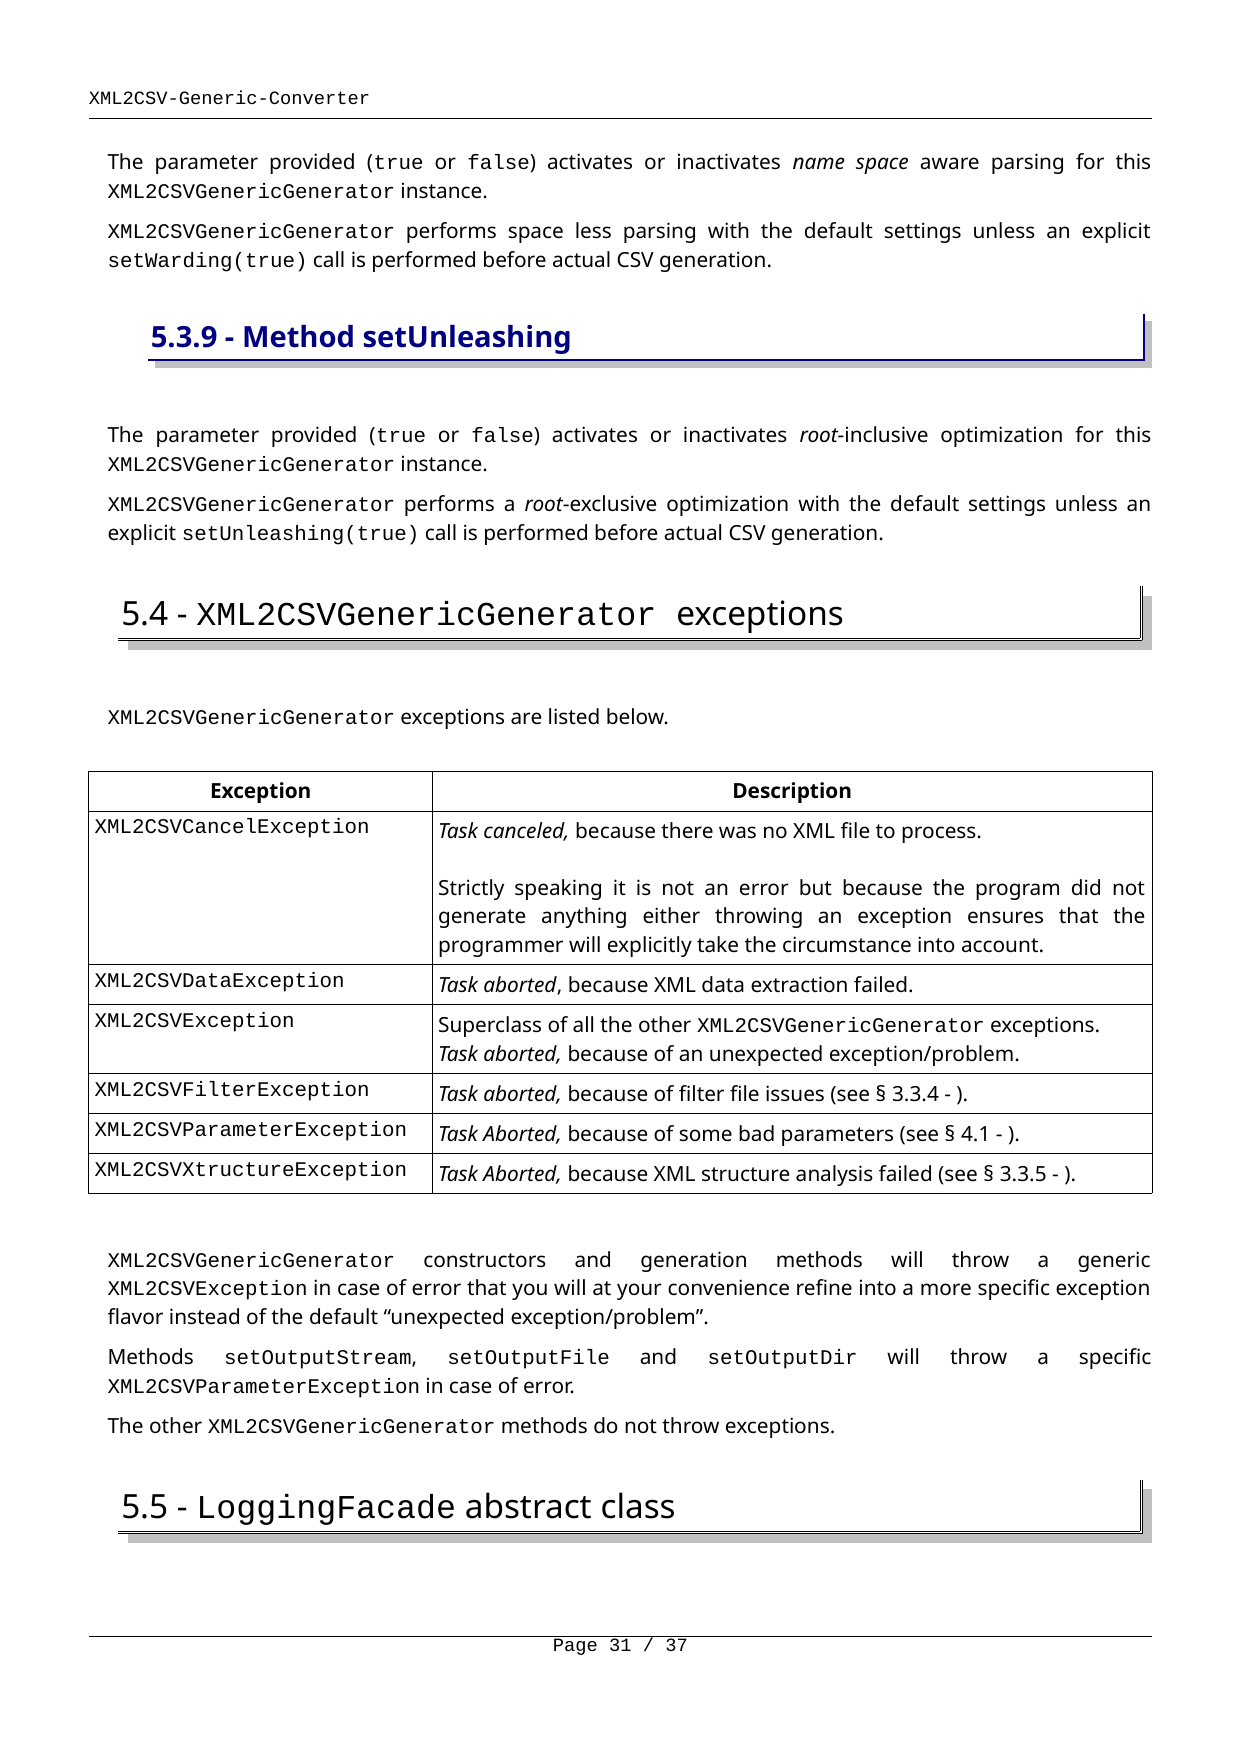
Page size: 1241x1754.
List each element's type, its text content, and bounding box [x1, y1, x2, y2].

table_cell XML2CSVCancelException [89, 812, 432, 964]
table_cell Superclass of all the other XML2CSVGenericGenerator exceptions. Task aborted, because of an unexpected exception/problem. [433, 1005, 1152, 1073]
text XML2CSVGenericGenerator performs space less parsing with the default settings unless an explicit setWarding(true) call is performed before actual CSV generation. [107, 216, 1152, 273]
table_header Description [433, 772, 1152, 811]
table_cell XML2CSVException [89, 1005, 432, 1073]
table_header Exception [89, 772, 432, 811]
text XML2CSVGenericGenerator constructors and generation methods will throw a generic XML2CSVException in case of error that you will at your convenience refine into a more specific exception flavor instead of the default “unexpected exception/problem”. [107, 1245, 1152, 1330]
text The other XML2CSVGenericGenerator methods do not throw exceptions. [107, 1411, 1152, 1439]
text XML2CSVGenericGenerator performs a root-exclusive optimization with the default settings unless an explicit setUnleashing(true) call is performed before actual CSV generation. [107, 489, 1152, 546]
table_cell Task Aborted, because of some bad parameters (see § 4.1 - ). [433, 1114, 1152, 1153]
table_cell XML2CSVDataException [89, 965, 432, 1004]
table_cell Task Aborted, because XML structure analysis failed (see § 3.3.5 - ). [433, 1154, 1152, 1193]
table_cell Task aborted, because of filter file issues (see § 3.3.4 - ). [433, 1074, 1152, 1113]
subtitle XML2CSVGenericGenerator exceptions [118, 586, 1142, 640]
table_cell XML2CSVParameterException [89, 1114, 432, 1153]
text XML2CSVGenericGenerator exceptions are listed below. [107, 702, 1152, 730]
subtitle LoggingFacade abstract class [118, 1480, 1142, 1533]
text Methods setOutputStream, setOutputFile and setOutputDir will throw a specific XML2CSVParameterException in case of error. [107, 1342, 1152, 1399]
text The parameter provided (true or false) activates or inactivates name space aware parsing for this XML2CSVGenericGenerator instance. [107, 147, 1152, 204]
table_cell XML2CSVXtructureException [89, 1154, 432, 1193]
table_cell XML2CSVFilterException [89, 1074, 432, 1113]
table_cell Task aborted, because XML data extraction failed. [433, 965, 1152, 1004]
subtitle Method setUnleashing [148, 314, 1143, 359]
text The parameter provided (true or false) activates or inactivates root-inclusive optimization for this XML2CSVGenericGenerator instance. [107, 420, 1152, 477]
table_cell Task canceled, because there was no XML file to process. Strictly speaking it is not an error but because the program did not generate anything either throwing an exception ensures that the programmer will explicitly take the circumstance into account. [433, 812, 1152, 964]
